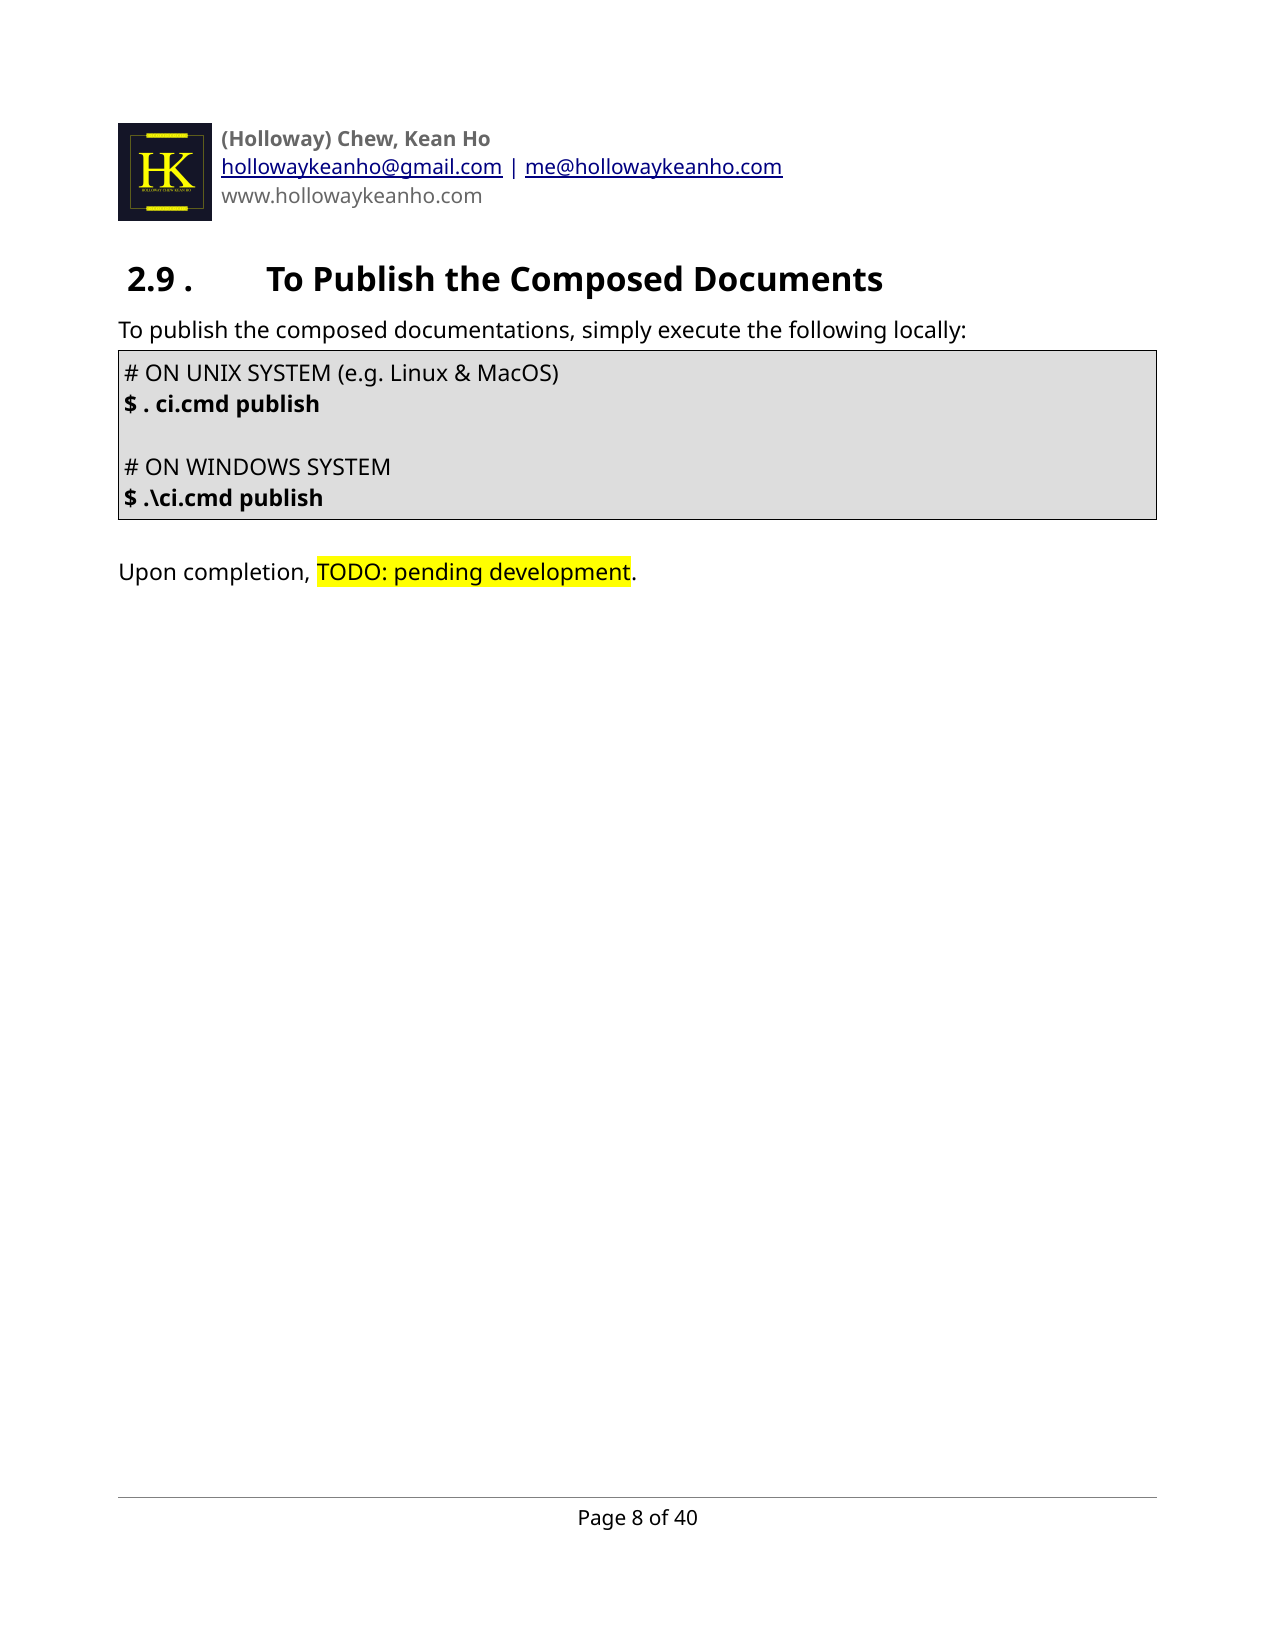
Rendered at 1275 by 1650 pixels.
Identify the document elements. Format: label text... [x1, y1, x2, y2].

text To publish the composed documentations, simply execute the following locally: [118, 314, 1157, 345]
text Upon completion, TODO: pending development. [118, 556, 1157, 587]
picture [118, 123, 212, 221]
subtitle To Publish the Composed Documents [118, 256, 1157, 302]
table_header # ON UNIX SYSTEM (e.g. Linux & MacOS) $ . ci.cmd publish # ON WINDOWS SYSTEM $ .\ci.cmd publish [119, 351, 1156, 519]
